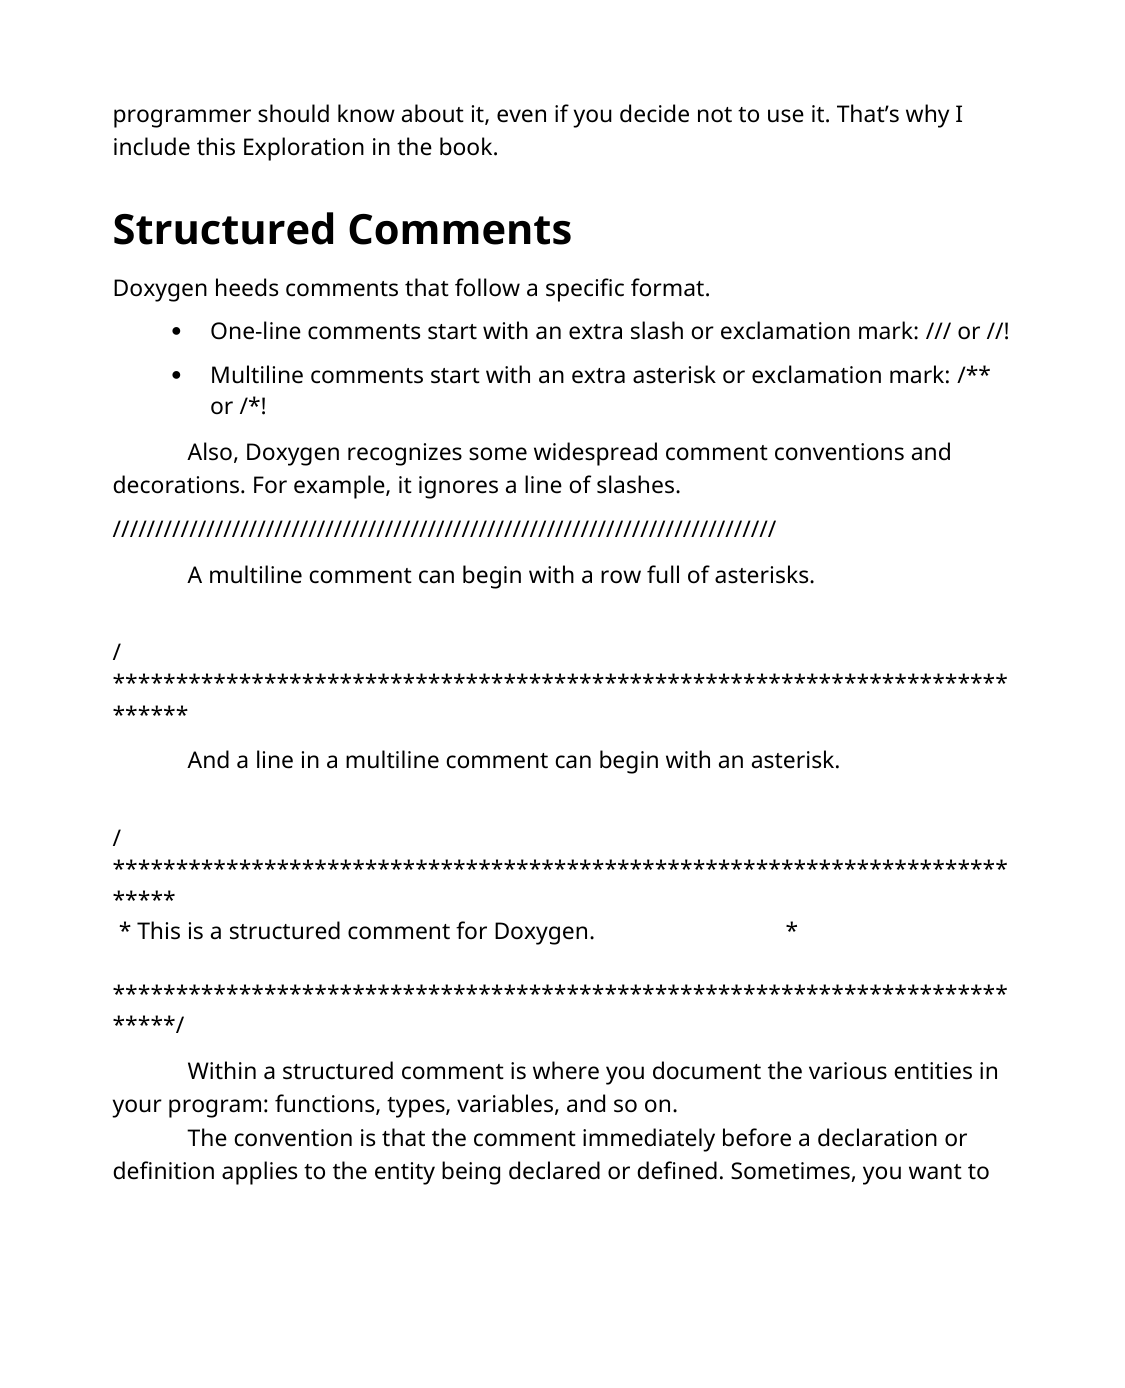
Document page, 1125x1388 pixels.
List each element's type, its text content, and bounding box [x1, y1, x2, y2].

text programmer should know about it, even if you decide not to use it. That’s why I include this Exploration in the book. [112, 96, 1012, 163]
text Within a structured comment is where you document the various entities in your program: functions, types, variables, and so on. [112, 1053, 1012, 1119]
text A multiline comment can begin with a row full of asterisks. [112, 557, 1012, 590]
text Doxygen heeds comments that follow a specific format. [112, 269, 1012, 303]
text /**************************************************************************** [112, 821, 1012, 915]
text The convention is that the comment immediately before a declaration or definition applies to the entity being declared or defined. Sometimes, you want to [112, 1119, 1012, 1186]
text Also, Doxygen recognizes some widespread comment conventions and decorations. For example, it ignores a line of slashes. [112, 434, 1012, 501]
text ****************************************************************************/ [112, 946, 1012, 1040]
list One-line comments start with an extra slash or exclamation mark: /// or //! [172, 315, 1012, 346]
subtitle Structured Comments [112, 200, 1012, 257]
list Multiline comments start with an extra asterisk or exclamation mark: /** or /*! [172, 359, 1012, 421]
text And a line in a multiline comment can begin with an asterisk. [112, 742, 1012, 776]
text ////////////////////////////////////////////////////////////////////////////// [112, 513, 1012, 544]
text /***************************************************************************** [112, 636, 1012, 730]
text * This is a structured comment for Doxygen. * [112, 915, 1012, 946]
